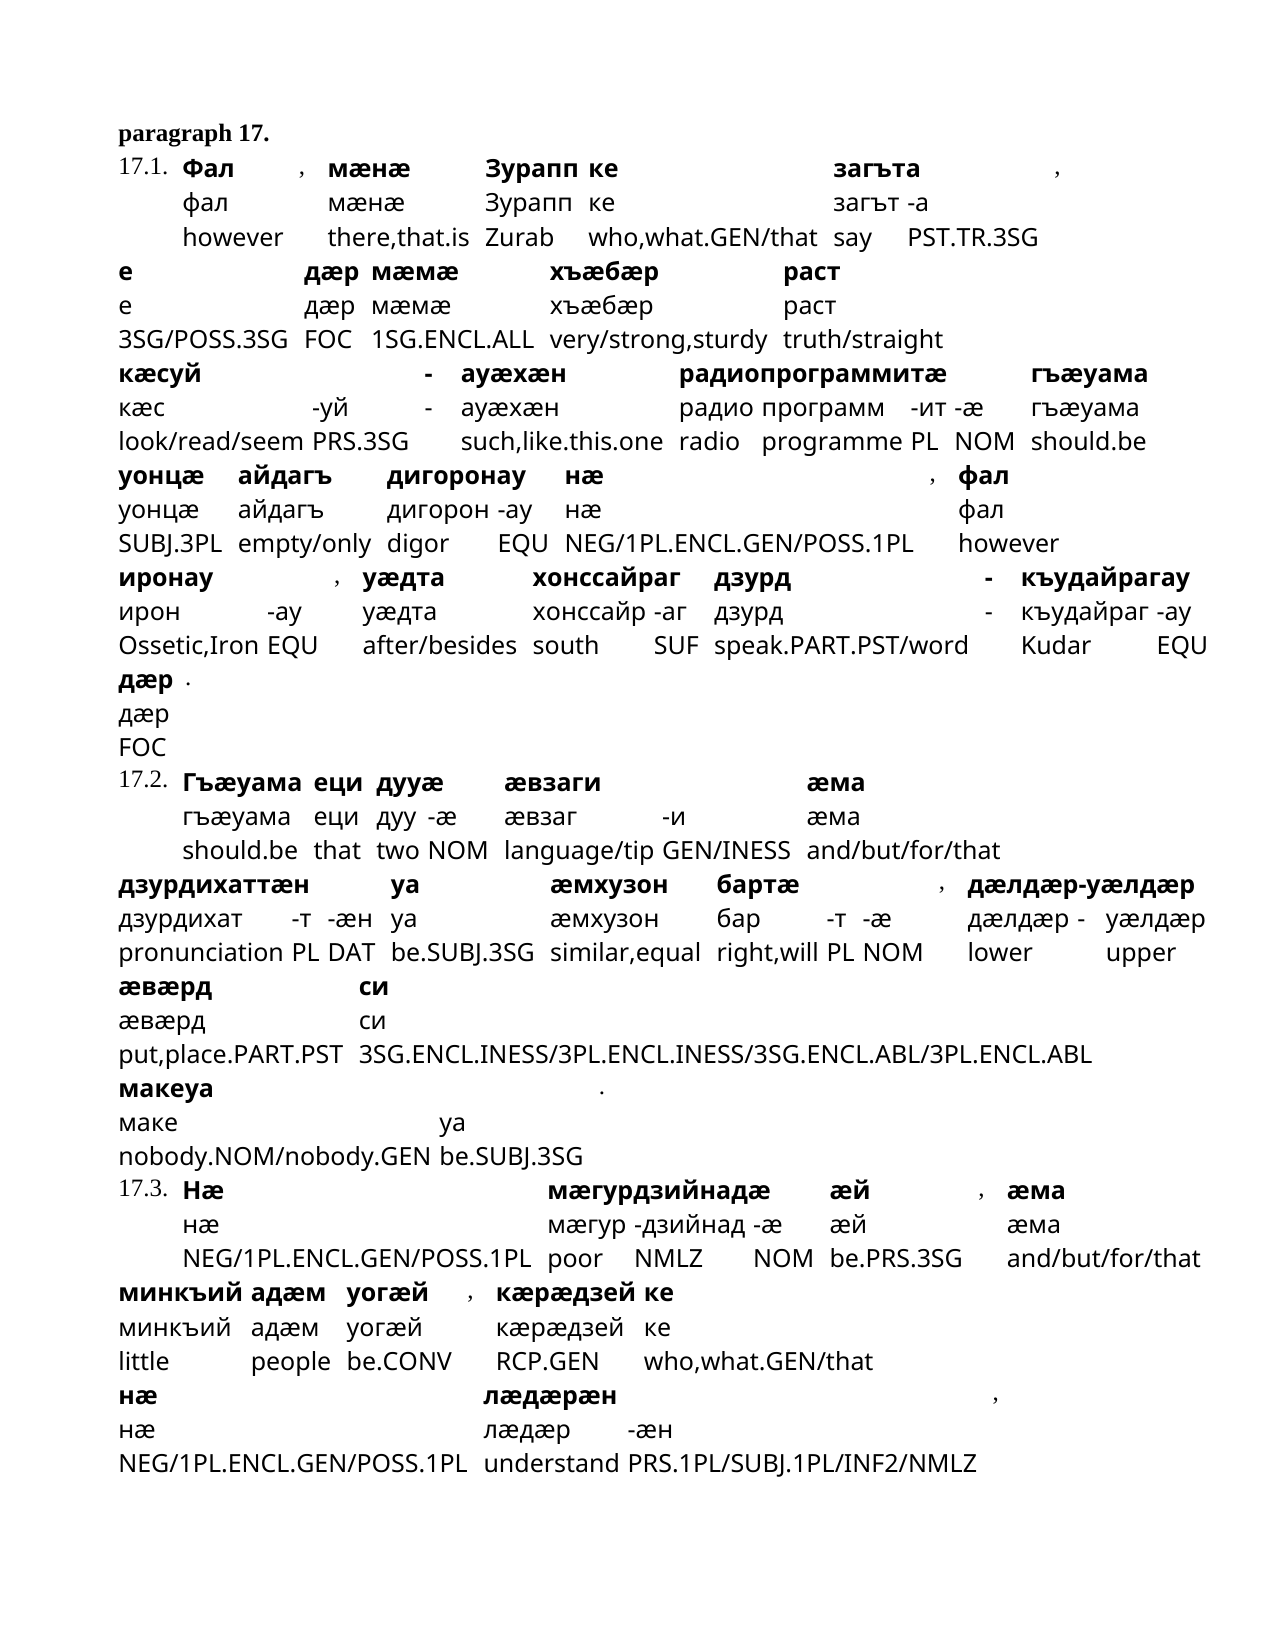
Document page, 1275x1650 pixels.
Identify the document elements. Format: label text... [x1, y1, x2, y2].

text дзурдихат [118, 900, 284, 934]
text ауæхæн [461, 389, 663, 423]
text -а [907, 185, 1039, 219]
text SUF [654, 628, 699, 662]
text after/besides [362, 628, 517, 662]
text , [939, 866, 960, 895]
text 1SG.ENCL.ALL [371, 321, 534, 355]
text should.be [1031, 423, 1147, 458]
text similar,equal [550, 934, 701, 968]
text should.be [182, 832, 298, 866]
text ке [644, 1309, 873, 1343]
text уа [391, 866, 542, 900]
text EQU [1156, 628, 1208, 662]
text æвæрд [118, 968, 351, 1003]
text be.SUBJ.3SG [391, 934, 535, 968]
text гъæуама [1031, 389, 1147, 423]
text адæм [251, 1309, 331, 1343]
text . [185, 662, 206, 691]
text уæдта [362, 594, 517, 628]
text speak.PART.PST/word [714, 628, 969, 662]
text however [182, 219, 283, 253]
text NOM [954, 423, 1015, 458]
text дзурд [714, 594, 969, 628]
text еци [313, 764, 368, 798]
text Нæ [182, 1173, 539, 1207]
text look/read/seem [118, 423, 304, 458]
text pronunciation [118, 934, 284, 968]
text EQU [267, 628, 319, 662]
text - [1077, 900, 1098, 934]
text , [467, 1275, 488, 1304]
text PRS.1PL/SUBJ.1PL/INF2/NMLZ [627, 1445, 977, 1479]
text дæлдæр [967, 900, 1069, 934]
text understand [483, 1445, 620, 1479]
text Зурапп [485, 185, 573, 219]
text айдагъ [238, 492, 372, 526]
text PRS.3SG [312, 423, 409, 458]
text -дзийнад [634, 1207, 745, 1241]
text EQU [497, 526, 549, 560]
text -ау [1156, 594, 1208, 628]
text кæс [118, 389, 304, 423]
text and/but/for/that [806, 832, 1001, 866]
text дæр [118, 662, 177, 696]
text дуу [376, 798, 420, 832]
text ке [588, 151, 826, 185]
text - [984, 594, 1006, 628]
text мæмæ [371, 253, 542, 287]
text гъæуама [182, 798, 298, 832]
text and/but/for/that [1007, 1241, 1201, 1275]
text people [251, 1343, 331, 1377]
text программ [761, 389, 903, 423]
text poor [547, 1241, 626, 1275]
text æмхузон [550, 866, 709, 900]
text адæм [251, 1275, 339, 1309]
text , [299, 151, 320, 180]
text who,what.GEN/that [644, 1343, 873, 1377]
text -т [826, 900, 855, 934]
text кæрæдзей [496, 1275, 636, 1309]
text ке [644, 1275, 881, 1309]
text be.PRS.3SG [829, 1241, 963, 1275]
text дигорон [387, 492, 490, 526]
text 3SG/POSS.3SG [118, 321, 289, 355]
text гъæуама [1031, 355, 1154, 389]
text -ау [267, 594, 319, 628]
text ирон [118, 594, 259, 628]
text , [992, 1377, 1013, 1406]
text Зурапп [485, 151, 581, 185]
text that [313, 832, 361, 866]
text мæнæ [327, 151, 477, 185]
text be.SUBJ.3SG [439, 1139, 583, 1173]
text иронау [118, 560, 326, 594]
text уонцæ [118, 492, 223, 526]
text нæ [118, 1411, 468, 1445]
text -т [291, 900, 320, 934]
text раст [783, 253, 951, 287]
text къудайраг [1021, 594, 1149, 628]
text little [118, 1343, 232, 1377]
text къудайрагау [1021, 560, 1216, 594]
text ке [588, 185, 818, 219]
text хъæбæр [549, 287, 768, 321]
text -ау [497, 492, 549, 526]
text 3SG.ENCL.INESS/3PL.ENCL.INESS/3SG.ENCL.ABL/3PL.ENCL.ABL [358, 1037, 1093, 1071]
text нæ [118, 1377, 476, 1411]
text айдагъ [238, 458, 379, 492]
text NEG/1PL.ENCL.GEN/POSS.1PL [118, 1445, 468, 1479]
text -и [662, 798, 791, 832]
text -æ [427, 798, 489, 832]
text дæр [118, 696, 170, 730]
text кæрæдзей [496, 1309, 624, 1343]
text бартæ [716, 866, 931, 900]
text empty/only [238, 526, 372, 560]
text 17.2. [118, 764, 174, 793]
text уæдта [362, 560, 525, 594]
text PL [910, 423, 947, 458]
text минкъий [118, 1309, 232, 1343]
text south [532, 628, 646, 662]
text who,what.GEN/that [588, 219, 818, 253]
text макеуа [118, 1071, 591, 1105]
text уа [439, 1105, 583, 1139]
text SUBJ.3PL [118, 526, 223, 560]
text маке [118, 1105, 432, 1139]
text put,place.PART.PST [118, 1037, 343, 1071]
text Фал [182, 151, 291, 185]
text уонцæ [118, 458, 230, 492]
text GEN/INESS [662, 832, 791, 866]
text æвæрд [118, 1003, 343, 1037]
text е [118, 253, 296, 287]
text хонссайраг [532, 560, 706, 594]
text , [929, 458, 950, 486]
text радиопрограммитæ [679, 355, 1023, 389]
text , [978, 1173, 999, 1202]
text æма [1007, 1207, 1201, 1241]
text - [424, 389, 445, 423]
text уогæй [346, 1309, 452, 1343]
text 17.1. [118, 151, 174, 180]
text мæмæ [371, 287, 534, 321]
text paragraph 17. [118, 118, 1249, 147]
text уæлдæр [1106, 900, 1206, 934]
text загът [833, 185, 899, 219]
text radio [679, 423, 754, 458]
text language/tip [504, 832, 654, 866]
text фал [958, 492, 1059, 526]
text -æ [753, 1207, 814, 1241]
text -æн [627, 1411, 977, 1445]
text -æн [327, 900, 376, 934]
text FOC [304, 321, 356, 355]
text . [598, 1071, 619, 1099]
text -ит [910, 389, 947, 423]
text Гъæуама [182, 764, 306, 798]
text nobody.NOM/nobody.GEN [118, 1139, 432, 1173]
text уа [391, 900, 535, 934]
text NEG/1PL.ENCL.GEN/POSS.1PL [564, 526, 914, 560]
text truth/straight [783, 321, 943, 355]
text PL [291, 934, 320, 968]
text дзурдихаттæн [118, 866, 383, 900]
text дæр [304, 287, 356, 321]
text æвзаг [504, 798, 654, 832]
text RCP.GEN [496, 1343, 624, 1377]
text DAT [327, 934, 376, 968]
text Zurab [485, 219, 573, 253]
text загъта [833, 151, 1047, 185]
text NEG/1PL.ENCL.GEN/POSS.1PL [182, 1241, 532, 1275]
text æй [829, 1173, 971, 1207]
text -æ [954, 389, 1015, 423]
text be.CONV [346, 1343, 452, 1377]
text дæлдæр-уæлдæр [967, 866, 1213, 900]
text Kudar [1021, 628, 1149, 662]
text upper [1106, 934, 1206, 968]
text two [376, 832, 420, 866]
text - [424, 355, 453, 389]
text programme [761, 423, 903, 458]
text - [984, 560, 1013, 594]
text æй [829, 1207, 963, 1241]
text си [358, 968, 1101, 1003]
text уогæй [346, 1275, 459, 1309]
text say [833, 219, 899, 253]
text lower [967, 934, 1069, 968]
text there,that.is [327, 219, 470, 253]
text раст [783, 287, 943, 321]
text -æ [862, 900, 924, 934]
text PL [826, 934, 855, 968]
text æма [1007, 1173, 1209, 1207]
text ауæхæн [461, 355, 671, 389]
text мæгур [547, 1207, 626, 1241]
text PST.TR.3SG [907, 219, 1039, 253]
text мæгурдзийнадæ [547, 1173, 822, 1207]
text дзурд [714, 560, 977, 594]
text фал [182, 185, 283, 219]
text е [118, 287, 289, 321]
text such,like.this.one [461, 423, 663, 458]
text NOM [753, 1241, 814, 1275]
text фал [958, 458, 1067, 492]
text Ossetic,Iron [118, 628, 259, 662]
text лæдæр [483, 1411, 620, 1445]
text 17.3. [118, 1173, 174, 1202]
text -уй [312, 389, 409, 423]
text -аг [654, 594, 699, 628]
text нæ [182, 1207, 532, 1241]
text кæсуй [118, 355, 417, 389]
text хъæбæр [549, 253, 775, 287]
text бар [716, 900, 819, 934]
text еци [313, 798, 361, 832]
text NMLZ [634, 1241, 745, 1275]
text æма [806, 764, 1008, 798]
text æмхузон [550, 900, 701, 934]
text радио [679, 389, 754, 423]
text however [958, 526, 1059, 560]
text мæнæ [327, 185, 470, 219]
text нæ [564, 492, 914, 526]
text дууæ [376, 764, 496, 798]
text минкъий [118, 1275, 243, 1309]
text дæр [304, 253, 363, 287]
text NOM [427, 832, 489, 866]
text дигоронау [387, 458, 557, 492]
text нæ [564, 458, 922, 492]
text FOC [118, 730, 170, 764]
text , [1054, 151, 1075, 180]
text digor [387, 526, 490, 560]
text си [358, 1003, 1093, 1037]
text æма [806, 798, 1001, 832]
text right,will [716, 934, 819, 968]
text лæдæрæн [483, 1377, 985, 1411]
text хонссайр [532, 594, 646, 628]
text NOM [862, 934, 924, 968]
text very/strong,sturdy [549, 321, 768, 355]
text æвзаги [504, 764, 799, 798]
text , [334, 560, 355, 588]
